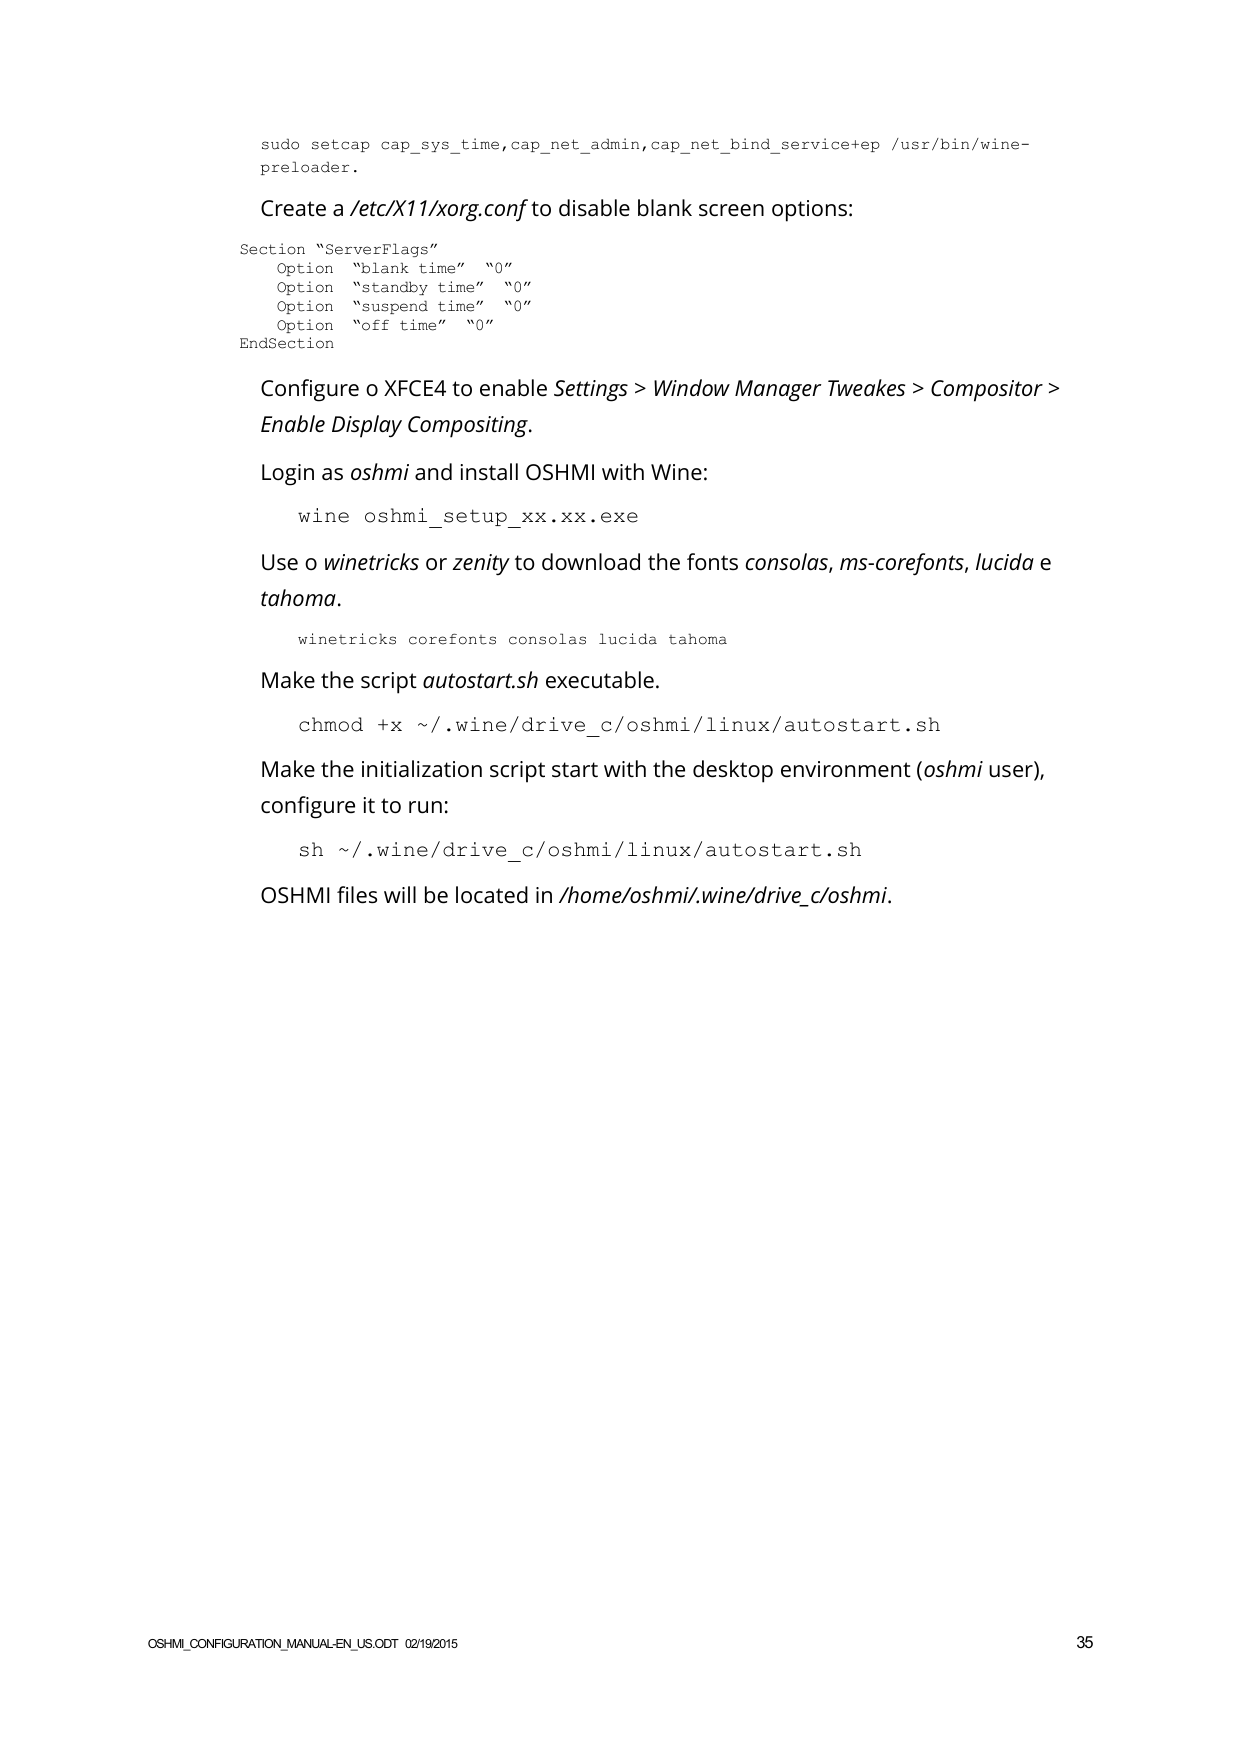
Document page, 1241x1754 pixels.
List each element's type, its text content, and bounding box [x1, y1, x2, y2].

text Option “blank time” “0” [202, 259, 1093, 278]
text Section “ServerFlags” [202, 241, 1093, 259]
text OSHMI files will be located in /home/oshmi/.wine/drive_c/oshmi. [260, 879, 1093, 909]
text EndSection [202, 335, 1093, 354]
text Option “off time” “0” [202, 316, 1093, 335]
text Option “suspend time” “0” [202, 297, 1093, 316]
text Configure o XFCE4 to enable Settings > Window Manager Tweakes > Compositor > Enable Display Compositing. [260, 373, 1093, 439]
text Use o winetricks or zenity to download the fonts consolas, ms-corefonts, lucida e tahoma. [260, 547, 1093, 613]
text Make the initialization script start with the desktop environment (oshmi user), configure it to run: [260, 754, 1093, 820]
text wine oshmi_setup_xx.xx.exe [260, 504, 1093, 529]
text winetricks corefonts consolas lucida tahoma [260, 631, 1093, 649]
text sh ~/.wine/drive_c/oshmi/linux/autostart.sh [260, 838, 1093, 863]
text sudo setcap cap_sys_time,cap_net_admin,cap_net_bind_service+ep /usr/bin/wine-preloader. [260, 136, 1093, 177]
text chmod +x ~/.wine/drive_c/oshmi/linux/autostart.sh [260, 713, 1093, 738]
text Login as oshmi and install OSHMI with Wine: [260, 457, 1093, 486]
text Create a /etc/X11/xorg.conf to disable blank screen options: [260, 193, 1093, 223]
text Option “standby time” “0” [202, 278, 1093, 297]
text Make the script autostart.sh executable. [260, 665, 1093, 695]
